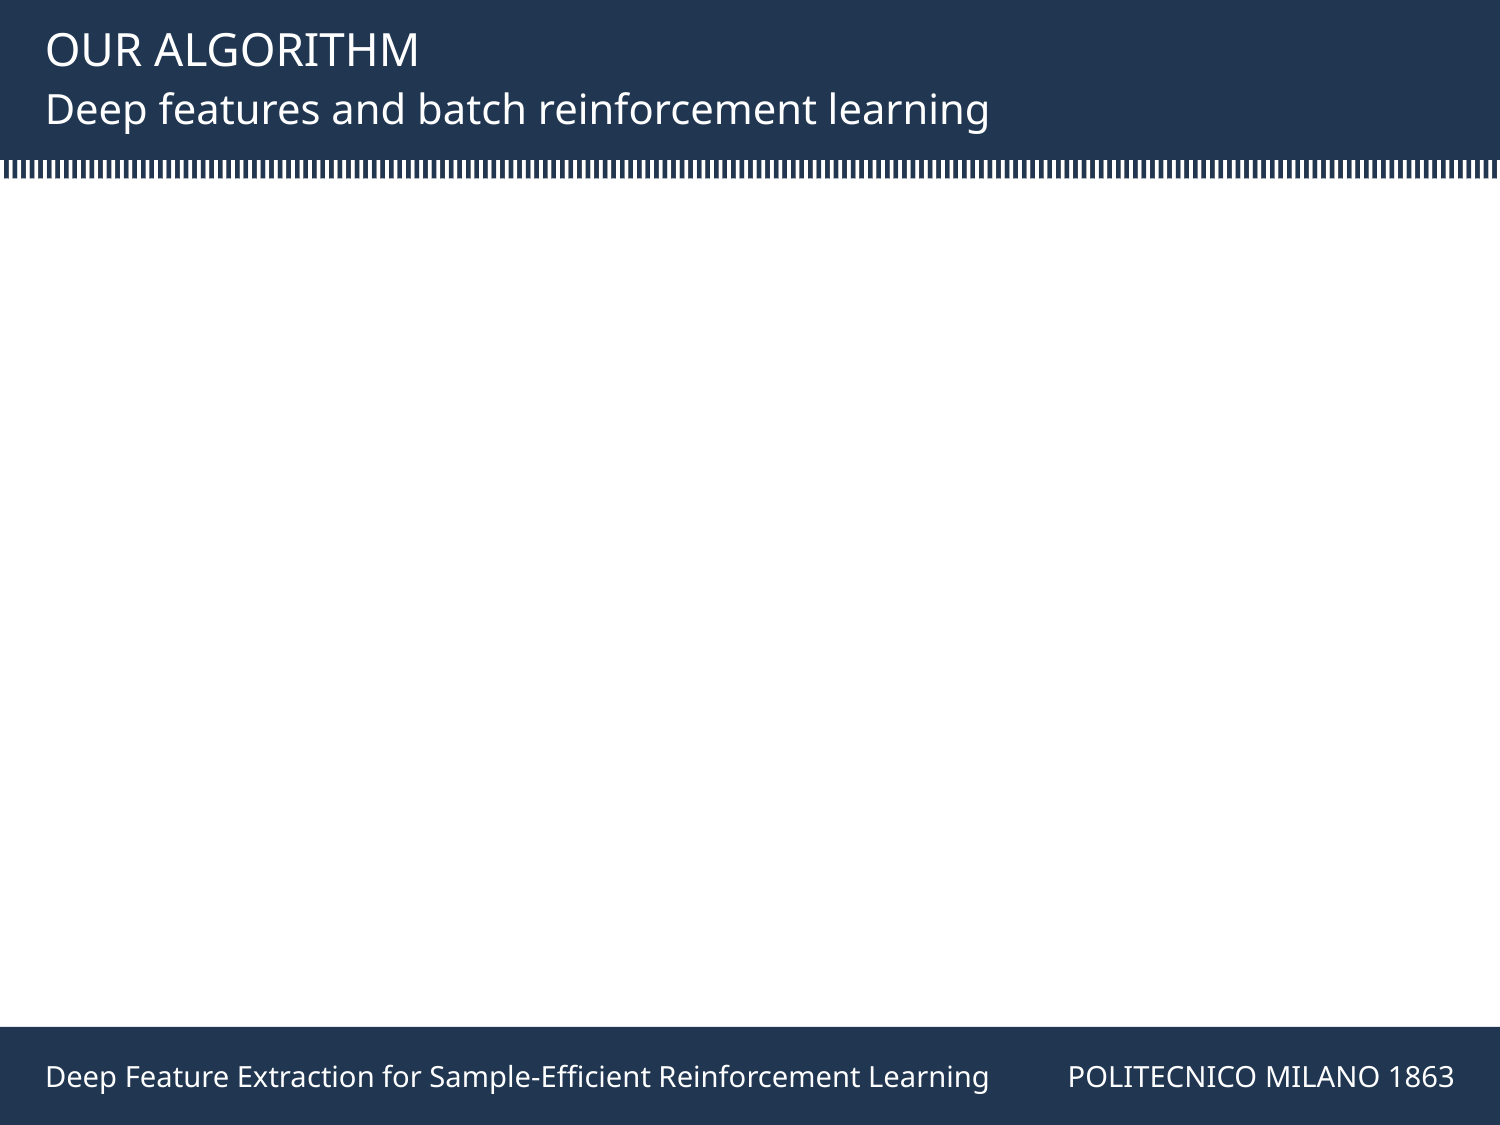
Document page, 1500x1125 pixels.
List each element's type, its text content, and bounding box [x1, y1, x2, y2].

text_box OUR ALGORITHM Deep features and batch reinforcement learning [0, 0, 1500, 160]
text_box POLITECNICO MILANO 1863 [0, 1026, 1500, 1125]
picture [0, 160, 1500, 179]
